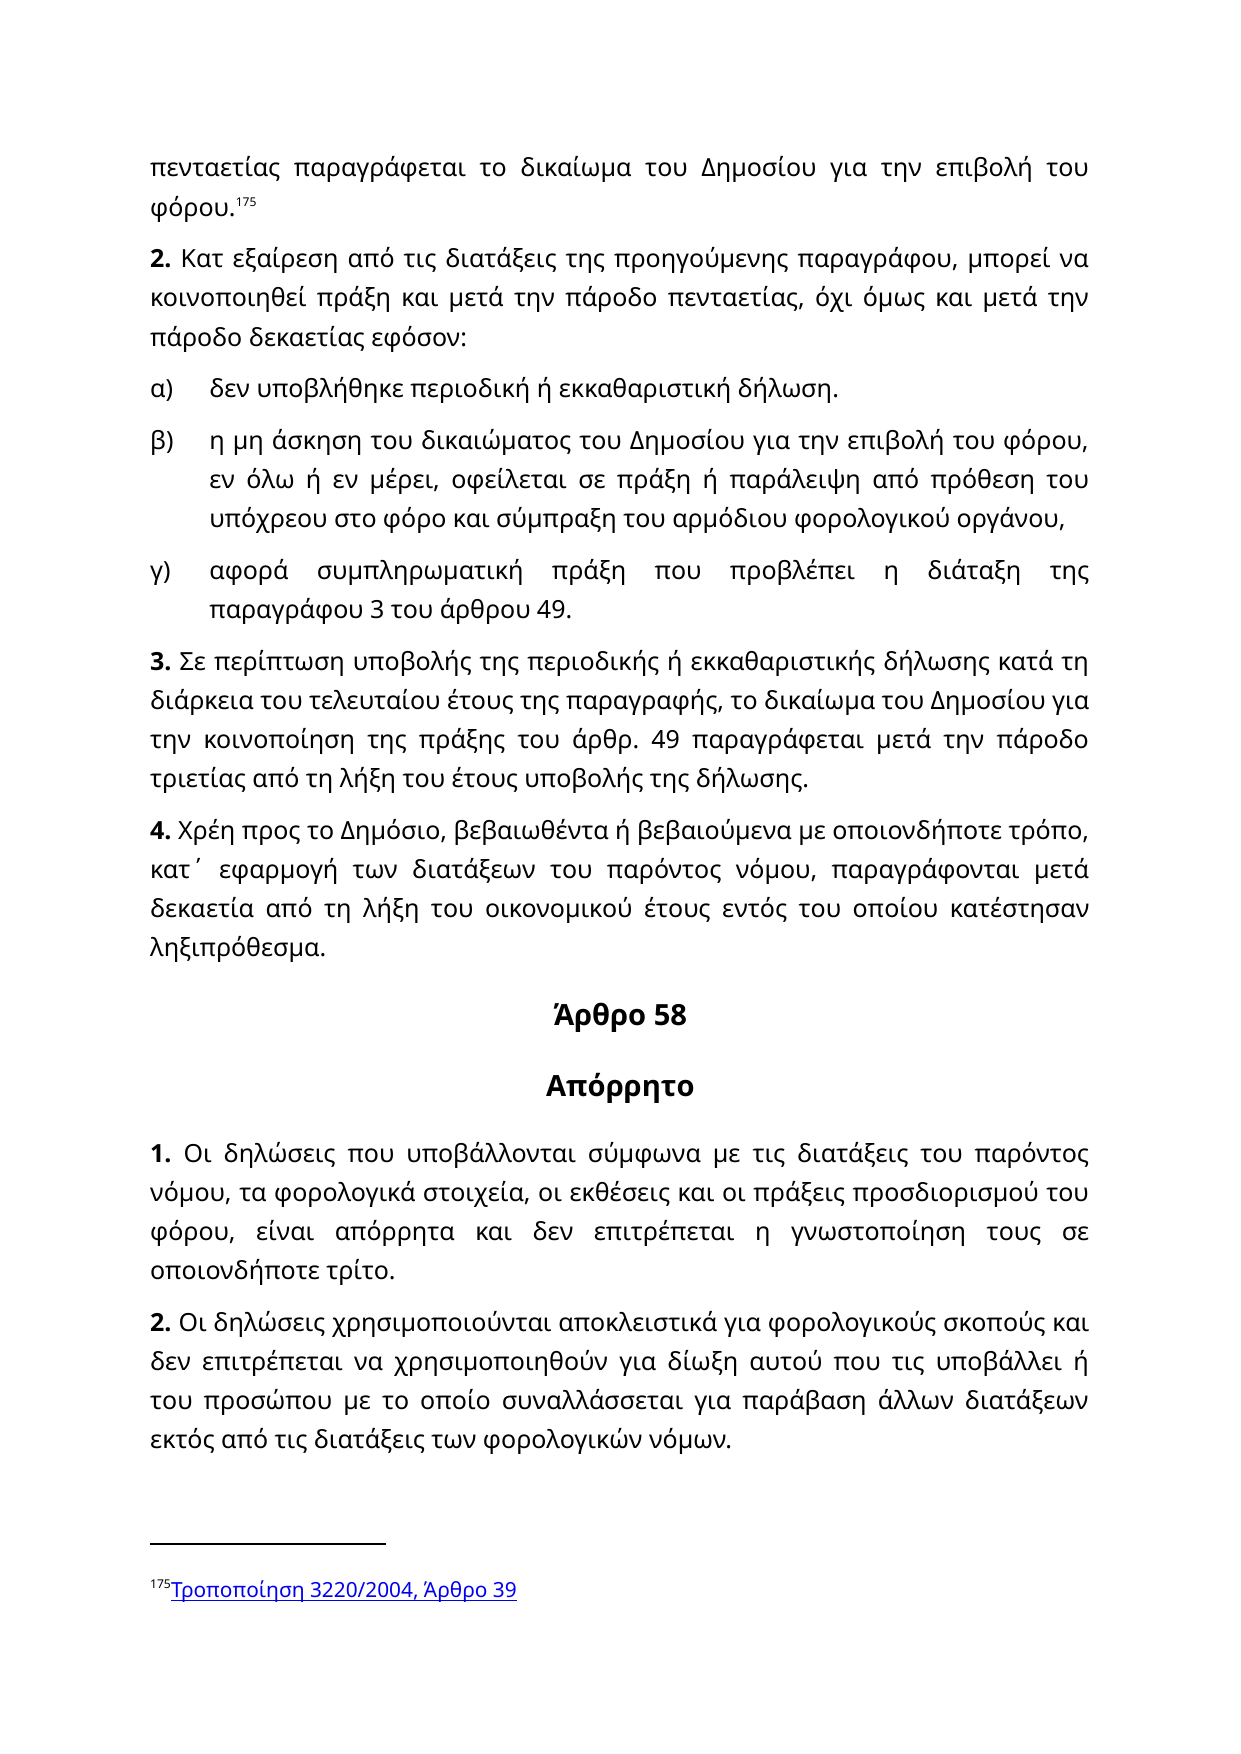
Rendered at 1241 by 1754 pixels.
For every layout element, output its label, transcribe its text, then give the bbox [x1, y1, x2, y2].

text Τροποποίηση 3220/2004, Άρθρο 39 [150, 1576, 1090, 1604]
text πενταετίας παραγράφεται το δικαίωμα του Δημοσίου για την επιβολή του φόρου. [150, 150, 1090, 223]
subtitle Άρθρο 58 [150, 994, 1090, 1034]
text 3. Σε περίπτωση υποβολής της περιοδικής ή εκκαθαριστικής δήλωσης κατά τη διάρκεια του τελευταίου έτους της παραγραφής, το δικαίωμα του Δημοσίου για την κοινοποίηση της πράξης του άρθρ. 49 παραγράφεται μετά την πάροδο τριετίας από τη λήξη του έτους υποβολής της δήλωσης. [150, 643, 1090, 795]
text 2. Οι δηλώσεις χρησιμοποιούνται αποκλειστικά για φορολογικούς σκοπούς και δεν επιτρέπεται να χρησιμοποιηθούν για δίωξη αυτού που τις υποβάλλει ή του προσώπου με το οποίο συναλλάσσεται για παράβαση άλλων διατάξεων εκτός από τις διατάξεις των φορολογικών νόμων. [150, 1304, 1090, 1456]
text 2. Κατ εξαίρεση από τις διατάξεις της προηγούμενης παραγράφου, μπορεί να κοινοποιηθεί πράξη και μετά την πάροδο πενταετίας, όχι όμως και μετά την πάροδο δεκαετίας εφόσον: [150, 241, 1090, 353]
text 1. Οι δηλώσεις που υποβάλλονται σύμφωνα με τις διατάξεις του παρόντος νόμου, τα φορολογικά στοιχεία, οι εκθέσεις και οι πράξεις προσδιορισμού του φόρου, είναι απόρρητα και δεν επιτρέπεται η γνωστοποίηση τους σε οποιονδήποτε τρίτο. [150, 1135, 1090, 1287]
subtitle Απόρρητο [150, 1065, 1090, 1104]
list β) η μη άσκηση του δικαιώματος του Δημοσίου για την επιβολή του φόρου, εν όλω ή εν μέρει, οφείλεται σε πράξη ή παράλειψη από πρόθεση του υπόχρεου στο φόρο και σύμπραξη του αρμόδιου φορολογικού οργάνου, [150, 422, 1090, 535]
list α) δεν υποβλήθηκε περιοδική ή εκκαθαριστική δήλωση. [150, 371, 1090, 405]
list γ) αφορά συμπληρωματική πράξη που προβλέπει η διάταξη της παραγράφου 3 του άρθρου 49. [150, 552, 1090, 626]
text 4. Χρέη προς το Δημόσιο, βεβαιωθέντα ή βεβαιούμενα με οποιονδήποτε τρόπο, κατ΄ εφαρμογή των διατάξεων του παρόντος νόμου, παραγράφονται μετά δεκαετία από τη λήξη του οικονομικού έτους εντός του οποίου κατέστησαν ληξιπρόθεσμα. [150, 812, 1090, 964]
